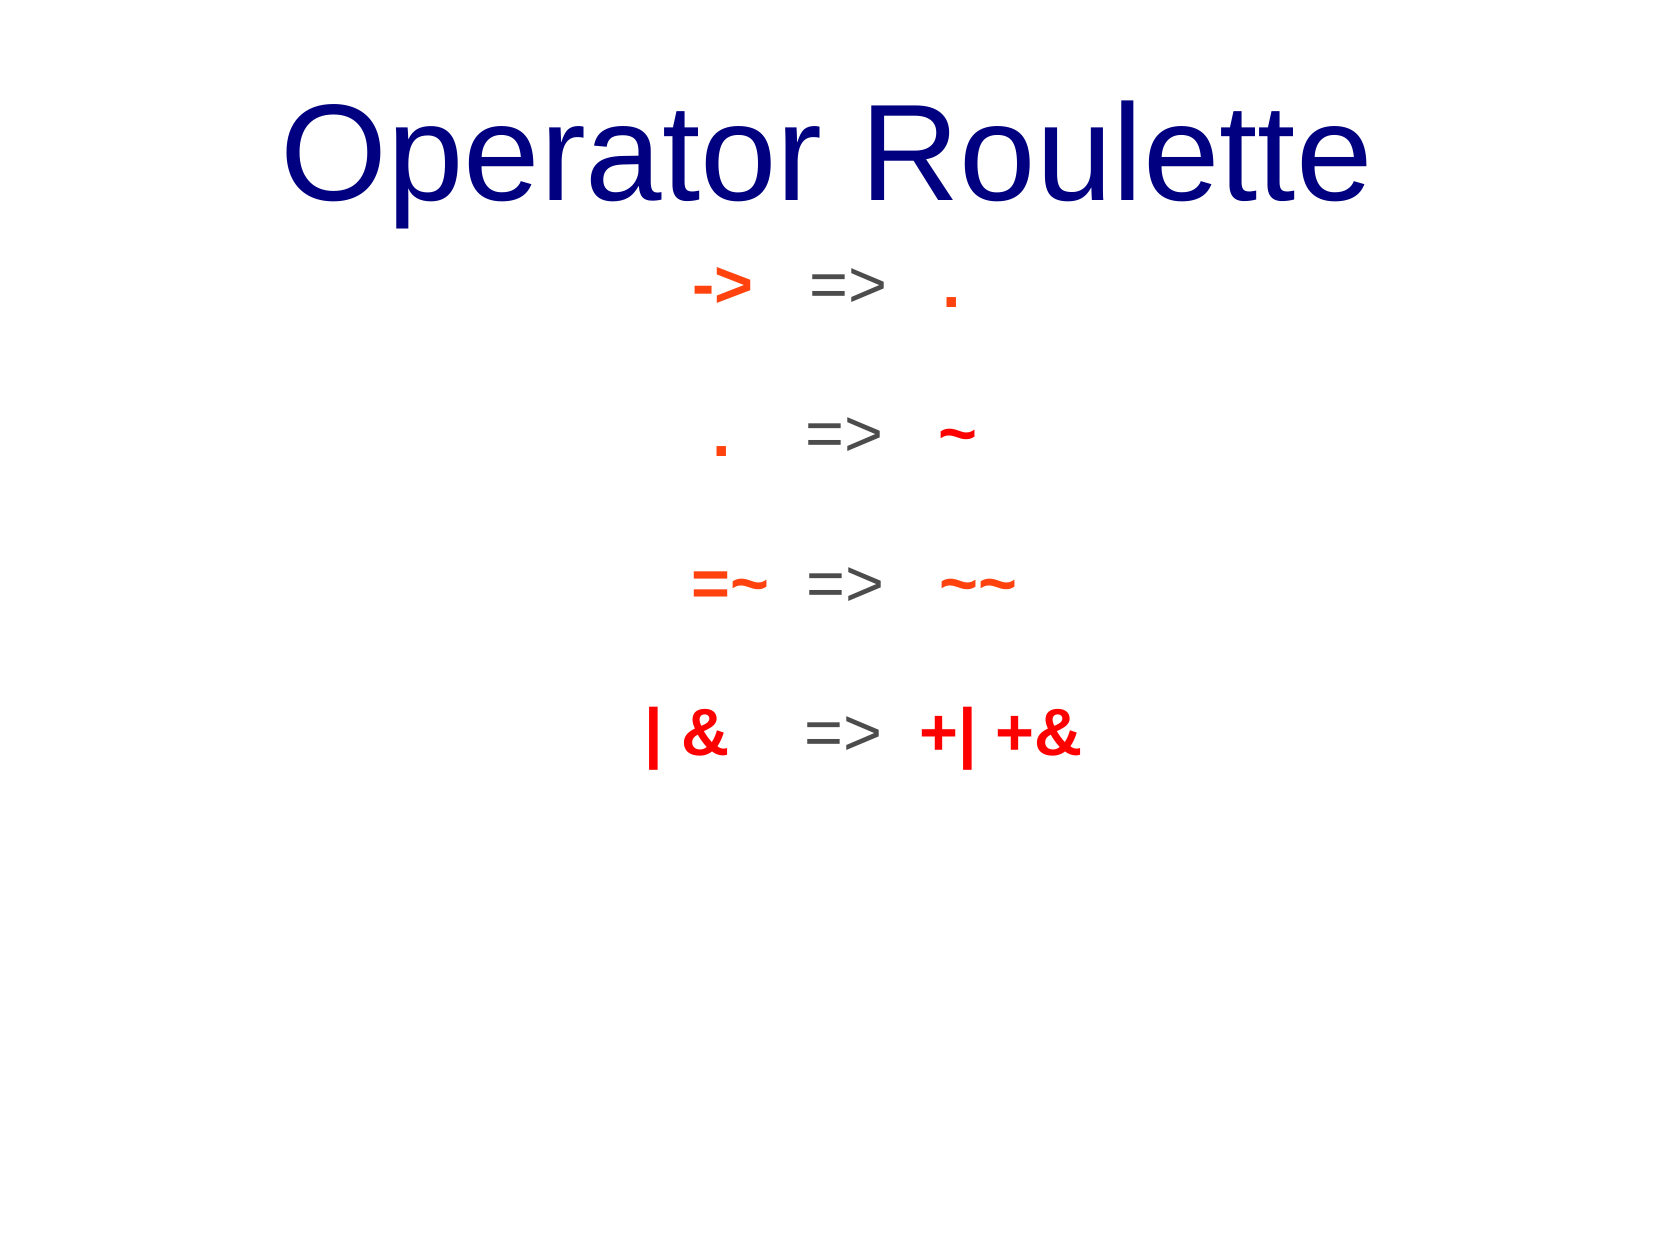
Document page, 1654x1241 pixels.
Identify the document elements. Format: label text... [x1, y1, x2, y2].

subtitle -> => . . => ~ =~ => ~~ | & => +| +& [82, 246, 1571, 1219]
title Operator Roulette [82, 49, 1571, 246]
